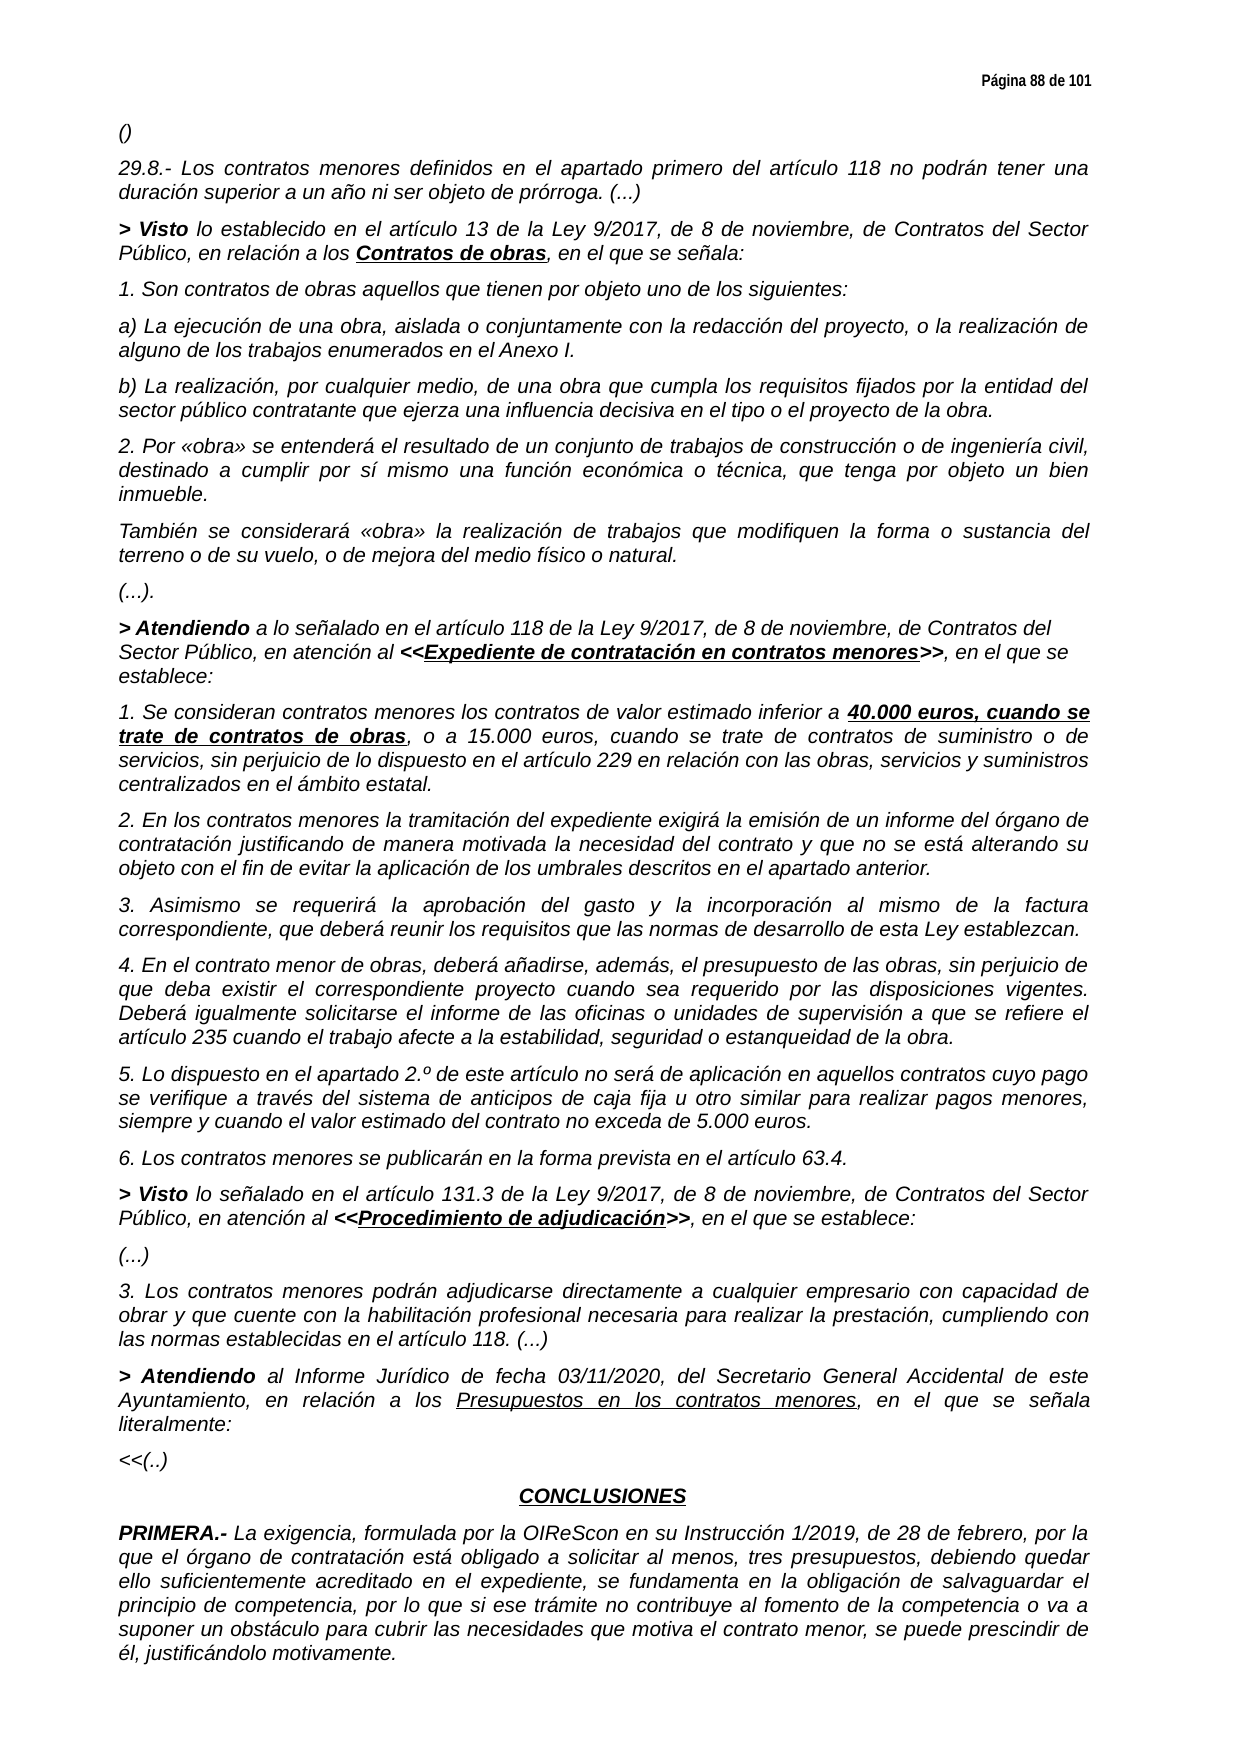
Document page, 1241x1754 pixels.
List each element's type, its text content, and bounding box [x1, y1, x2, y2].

text () [118, 120, 1092, 144]
text > Visto lo señalado en el artículo 131.3 de la Ley 9/2017, de 8 de noviembre, de Contratos del Sector Público, en atención al <<Procedimiento de adjudicación>>, en el que se establece: [118, 1182, 1092, 1230]
text 3. Los contratos menores podrán adjudicarse directamente a cualquier empresario con capacidad de obrar y que cuente con la habilitación profesional necesaria para realizar la prestación, cumpliendo con las normas establecidas en el artículo 118. (...) [118, 1279, 1092, 1351]
text 29.8.- Los contratos menores definidos en el apartado primero del artículo 118 no podrán tener una duración superior a un año ni ser objeto de prórroga. (...) [118, 156, 1092, 204]
text a) La ejecución de una obra, aislada o conjuntamente con la redacción del proyecto, o la realización de alguno de los trabajos enumerados en el Anexo I. [118, 313, 1092, 361]
text <<(..) [118, 1448, 1092, 1472]
text 1. Se consideran contratos menores los contratos de valor estimado inferior a 40.000 euros, cuando se trate de contratos de obras, o a 15.000 euros, cuando se trate de contratos de suministro o de servicios, sin perjuicio de lo dispuesto en el artículo 229 en relación con las obras, servicios y suministros centralizados en el ámbito estatal. [118, 700, 1092, 796]
text 2. Por «obra» se entenderá el resultado de un conjunto de trabajos de construcción o de ingeniería civil, destinado a cumplir por sí mismo una función económica o técnica, que tenga por objeto un bien inmueble. [118, 434, 1092, 506]
text 1. Son contratos de obras aquellos que tienen por objeto uno de los siguientes: [118, 277, 1092, 301]
text PRIMERA.- La exigencia, formulada por la OIReScon en su Instrucción 1/2019, de 28 de febrero, por la que el órgano de contratación está obligado a solicitar al menos, tres presupuestos, debiendo quedar ello suficientemente acreditado en el expediente, se fundamenta en la obligación de salvaguardar el principio de competencia, por lo que si ese trámite no contribuye al fomento de la competencia o va a suponer un obstáculo para cubrir las necesidades que motiva el contrato menor, se puede prescindir de él, justificándolo motivamente. [118, 1521, 1092, 1664]
text (...) [118, 1243, 1092, 1267]
text 6. Los contratos menores se publicarán en la forma prevista en el artículo 63.4. [118, 1146, 1092, 1170]
text También se considerará «obra» la realización de trabajos que modifiquen la forma o sustancia del terreno o de su vuelo, o de mejora del medio físico o natural. [118, 519, 1092, 567]
text b) La realización, por cualquier medio, de una obra que cumpla los requisitos fijados por la entidad del sector público contratante que ejerza una influencia decisiva en el tipo o el proyecto de la obra. [118, 374, 1092, 422]
text 4. En el contrato menor de obras, deberá añadirse, además, el presupuesto de las obras, sin perjuicio de que deba existir el correspondiente proyecto cuando sea requerido por las disposiciones vigentes. Deberá igualmente solicitarse el informe de las oficinas o unidades de supervisión a que se refiere el artículo 235 cuando el trabajo afecte a la estabilidad, seguridad o estanqueidad de la obra. [118, 953, 1092, 1049]
text > Atendiendo a lo señalado en el artículo 118 de la Ley 9/2017, de 8 de noviembre, de Contratos del Sector Público, en atención al <<Expediente de contratación en contratos menores>>, en el que se establece: [118, 616, 1092, 687]
text > Atendiendo al Informe Jurídico de fecha 03/11/2020, del Secretario General Accidental de este Ayuntamiento, en relación a los Presupuestos en los contratos menores, en el que se señala literalmente: [118, 1363, 1092, 1435]
text > Visto lo establecido en el artículo 13 de la Ley 9/2017, de 8 de noviembre, de Contratos del Sector Público, en relación a los Contratos de obras, en el que se señala: [118, 217, 1092, 264]
text 5. Lo dispuesto en el apartado 2.º de este artículo no será de aplicación en aquellos contratos cuyo pago se verifique a través del sistema de anticipos de caja fija u otro similar para realizar pagos menores, siempre y cuando el valor estimado del contrato no exceda de 5.000 euros. [118, 1061, 1092, 1133]
text (...). [118, 579, 1092, 603]
text CONCLUSIONES [118, 1484, 1092, 1508]
text 2. En los contratos menores la tramitación del expediente exigirá la emisión de un informe del órgano de contratación justificando de manera motivada la necesidad del contrato y que no se está alterando su objeto con el fin de evitar la aplicación de los umbrales descritos en el apartado anterior. [118, 808, 1092, 880]
text 3. Asimismo se requerirá la aprobación del gasto y la incorporación al mismo de la factura correspondiente, que deberá reunir los requisitos que las normas de desarrollo de esta Ley establezcan. [118, 893, 1092, 941]
